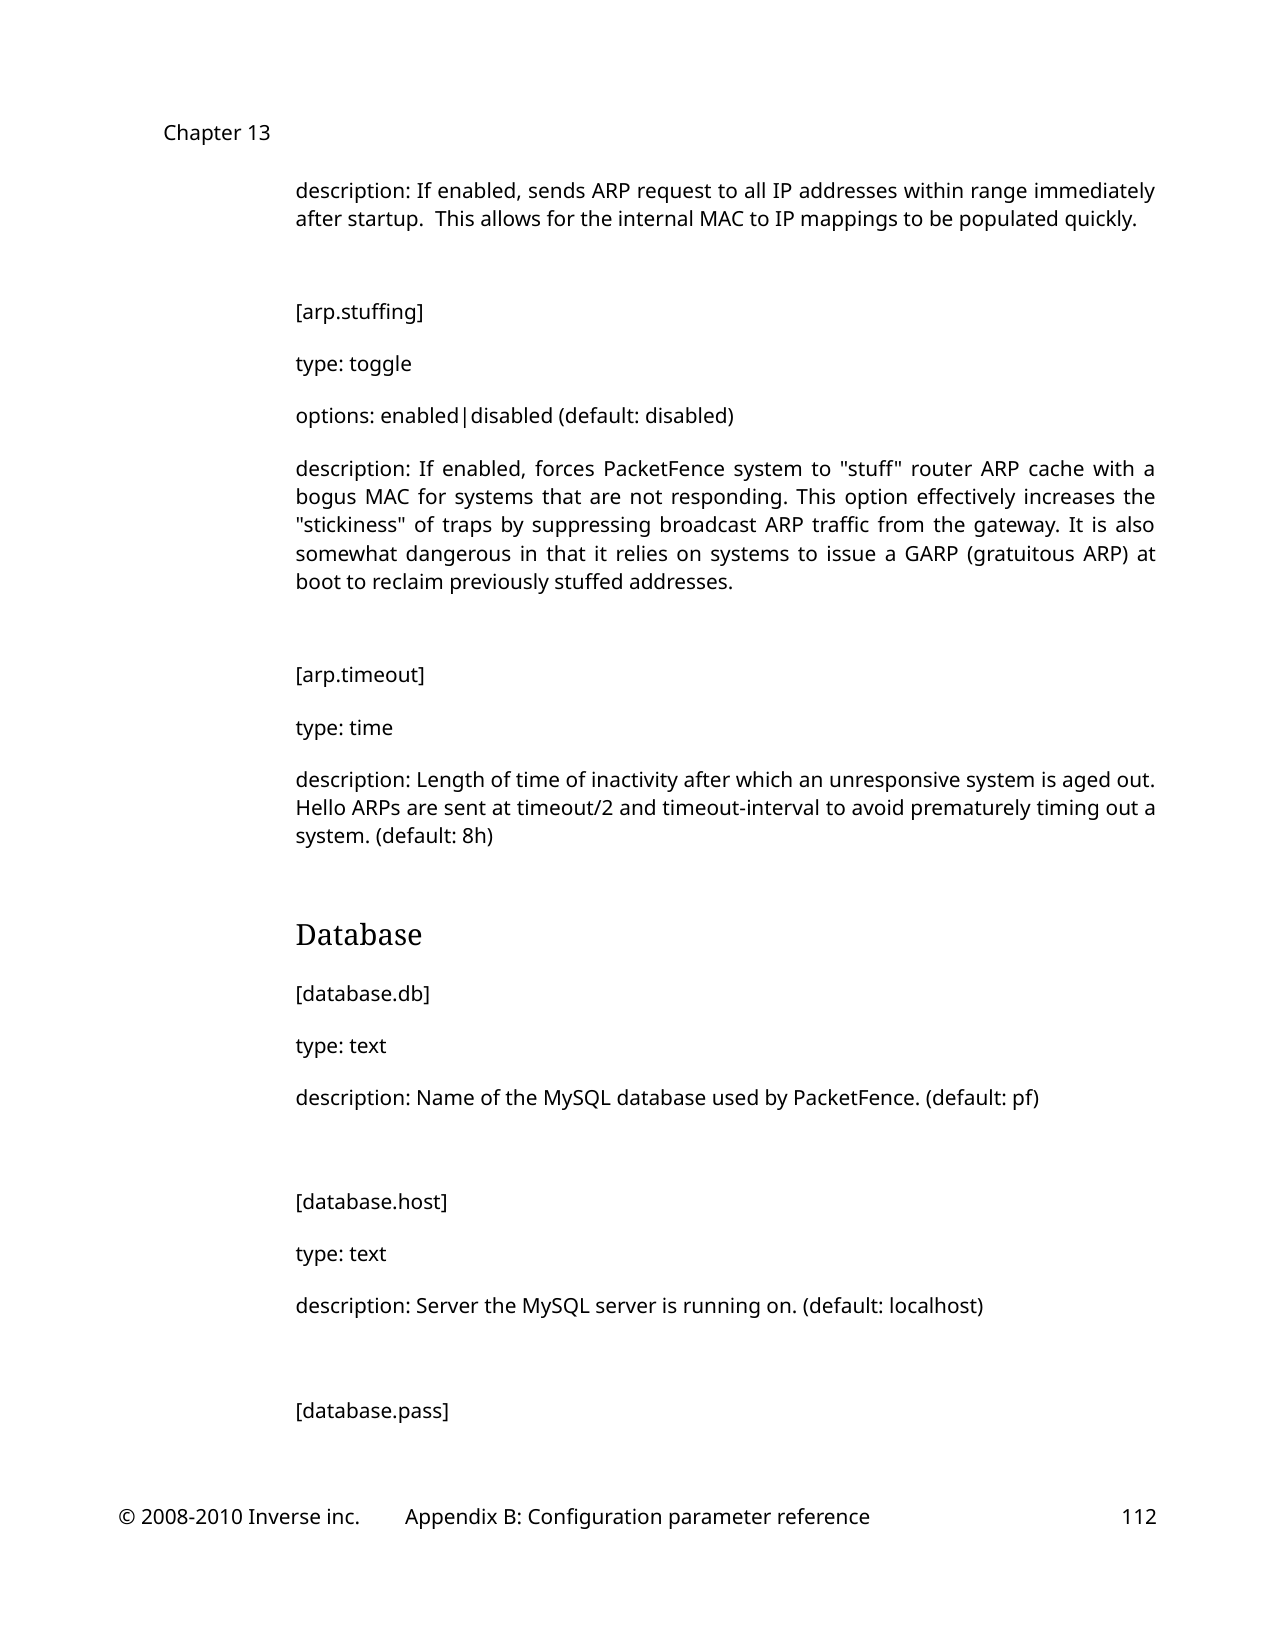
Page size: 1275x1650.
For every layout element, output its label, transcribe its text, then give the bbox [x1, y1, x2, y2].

text description: Length of time of inactivity after which an unresponsive system is aged out. Hello ARPs are sent at timeout/2 and timeout-interval to avoid prematurely timing out a system. (default: 8h) [295, 765, 1157, 850]
text type: toggle [295, 349, 1157, 378]
text [database.host] [295, 1187, 1157, 1216]
text description: If enabled, sends ARP request to all IP addresses within range immediately after startup. This allows for the internal MAC to IP mappings to be populated quickly. [295, 176, 1157, 233]
text description: If enabled, forces PacketFence system to "stuff" router ARP cache with a bogus MAC for systems that are not responding. This option effectively increases the "stickiness" of traps by suppressing broadcast ARP traffic from the gateway. It is also somewhat dangerous in that it relies on systems to issue a GARP (gratuitous ARP) at boot to reclaim previously stuffed addresses. [295, 454, 1157, 596]
text type: time [295, 713, 1157, 741]
text [database.db] [295, 979, 1157, 1007]
text [arp.stuffing] [295, 297, 1157, 326]
text description: Name of the MySQL database used by PacketFence. (default: pf) [295, 1083, 1157, 1112]
text type: text [295, 1031, 1157, 1059]
subtitle Database [295, 914, 1157, 954]
text options: enabled|disabled (default: disabled) [295, 402, 1157, 430]
text [database.pass] [295, 1396, 1157, 1424]
text description: Server the MySQL server is running on. (default: localhost) [295, 1292, 1157, 1320]
text [arp.timeout] [295, 661, 1157, 689]
text type: text [295, 1239, 1157, 1268]
